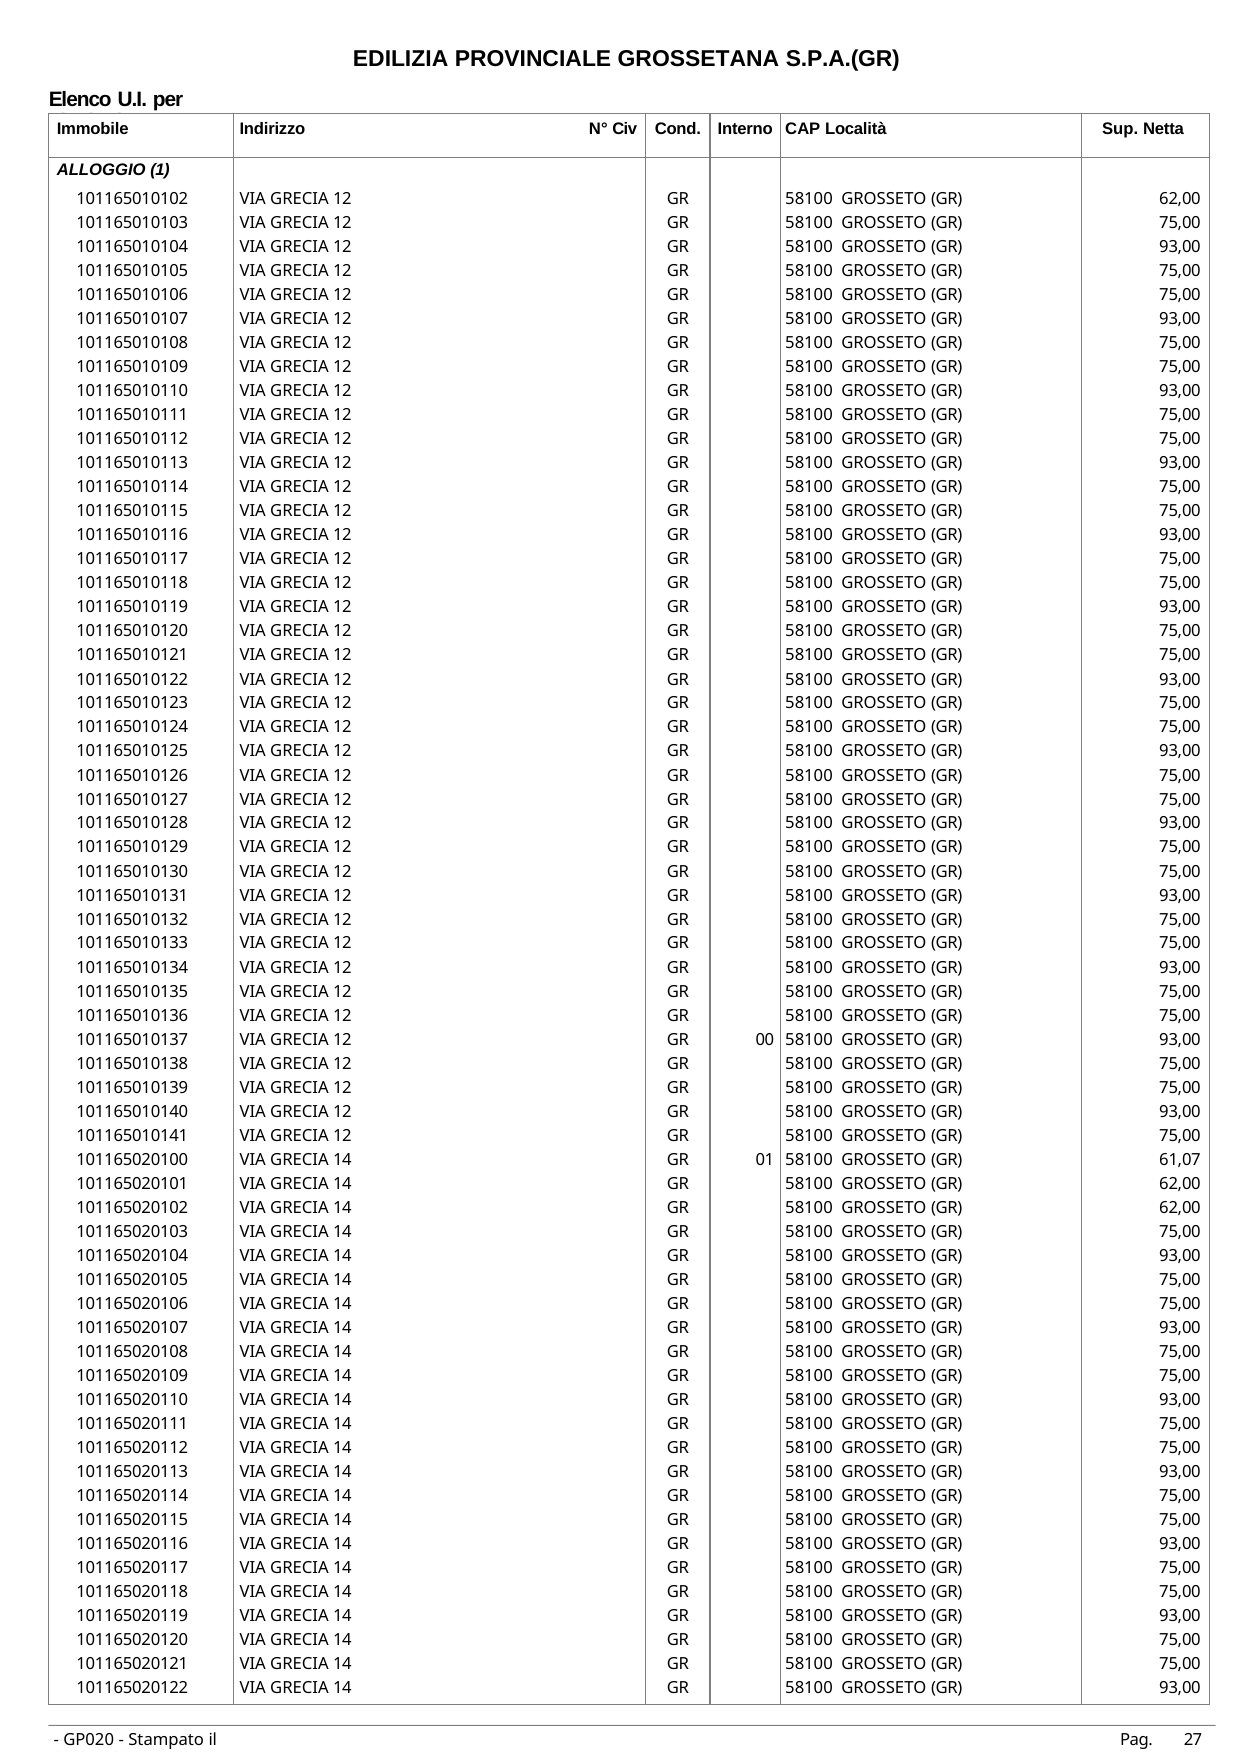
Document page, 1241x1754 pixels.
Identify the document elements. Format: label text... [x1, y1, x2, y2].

table_cell GR [646, 882, 709, 906]
table_cell [711, 930, 780, 954]
table_cell GR [646, 1098, 709, 1122]
table_cell VIA GRECIA 14 [234, 1506, 645, 1531]
table_cell 75,00 [1082, 1266, 1209, 1290]
table_cell 58100 GROSSETO (GR) [781, 1074, 1081, 1098]
table_cell GR [646, 354, 709, 378]
table_cell 75,00 [1082, 1410, 1209, 1434]
table_cell VIA GRECIA 14 [234, 1243, 645, 1266]
table_cell 101165010105 [49, 258, 233, 282]
table_cell [711, 1170, 780, 1194]
table_cell 75,00 [1082, 330, 1209, 354]
table_cell 58100 GROSSETO (GR) [781, 1435, 1081, 1458]
table_header Interno [711, 114, 780, 157]
table_cell VIA GRECIA 12 [234, 474, 645, 498]
table_cell 101165010113 [49, 450, 233, 474]
table_cell 58100 GROSSETO (GR) [781, 1555, 1081, 1578]
table_cell GR [646, 1026, 709, 1050]
table_cell 75,00 [1082, 282, 1209, 306]
table_cell 62,00 [1082, 1170, 1209, 1194]
table_cell 58100 GROSSETO (GR) [781, 738, 1081, 762]
table_cell VIA GRECIA 14 [234, 1459, 645, 1482]
table_header Cond. [646, 114, 709, 157]
table_cell [711, 1314, 780, 1338]
table_cell 75,00 [1082, 498, 1209, 522]
table_cell 101165010127 [49, 786, 233, 810]
table_cell 58100 GROSSETO (GR) [781, 258, 1081, 282]
table_cell 101165020110 [49, 1386, 233, 1410]
table_cell 93,00 [1082, 1098, 1209, 1122]
table_cell 58100 GROSSETO (GR) [781, 690, 1081, 714]
table_cell GR [646, 1506, 709, 1531]
table_cell [711, 522, 780, 546]
table_cell 93,00 [1082, 954, 1209, 978]
table_cell 58100 GROSSETO (GR) [781, 330, 1081, 354]
table_cell VIA GRECIA 12 [234, 498, 645, 522]
table_cell [711, 666, 780, 690]
table_header Immobile [49, 114, 233, 157]
table_cell 62,00 [1082, 1194, 1209, 1218]
table_cell 58100 GROSSETO (GR) [781, 306, 1081, 330]
table_cell 58100 GROSSETO (GR) [781, 810, 1081, 834]
table_cell VIA GRECIA 12 [234, 282, 645, 306]
table_cell GR [646, 1579, 709, 1602]
table_cell VIA GRECIA 12 [234, 882, 645, 906]
table_cell [711, 1531, 780, 1554]
table_cell 101165010115 [49, 498, 233, 522]
table_cell VIA GRECIA 12 [234, 714, 645, 738]
table_cell [711, 690, 780, 714]
table_cell GR [646, 1339, 709, 1362]
table_cell GR [646, 1483, 709, 1506]
table_cell 101165010122 [49, 666, 233, 690]
table_cell VIA GRECIA 14 [234, 1314, 645, 1338]
table_cell 75,00 [1082, 354, 1209, 378]
table_cell GR [646, 426, 709, 450]
table_cell 101165010117 [49, 546, 233, 570]
table_cell 75,00 [1082, 210, 1209, 234]
table_cell [711, 1050, 780, 1074]
table_cell VIA GRECIA 14 [234, 1410, 645, 1434]
table_cell 58100 GROSSETO (GR) [781, 1266, 1081, 1290]
table_cell 75,00 [1082, 1506, 1209, 1531]
table_cell 101165010135 [49, 978, 233, 1002]
table_cell 101165010102 [49, 184, 233, 210]
table_header CAP Località [781, 114, 1081, 157]
table_cell [711, 354, 780, 378]
table_cell GR [646, 930, 709, 954]
table_cell 58100 GROSSETO (GR) [781, 1627, 1081, 1651]
table_cell GR [646, 184, 709, 210]
table_cell 101165010140 [49, 1098, 233, 1122]
table_cell 58100 GROSSETO (GR) [781, 594, 1081, 618]
table_cell 93,00 [1082, 882, 1209, 906]
table_cell VIA GRECIA 12 [234, 450, 645, 474]
table_cell GR [646, 1002, 709, 1026]
table_cell GR [646, 1675, 709, 1704]
table_cell VIA GRECIA 12 [234, 978, 645, 1002]
table_cell VIA GRECIA 12 [234, 258, 645, 282]
table_cell 101165010123 [49, 690, 233, 714]
table_cell [711, 234, 780, 258]
table_cell 101165010128 [49, 810, 233, 834]
table_cell 75,00 [1082, 1050, 1209, 1074]
table_cell GR [646, 1410, 709, 1434]
table_cell [711, 474, 780, 498]
table_cell VIA GRECIA 14 [234, 1675, 645, 1704]
table_cell VIA GRECIA 12 [234, 930, 645, 954]
table_cell [711, 954, 780, 978]
table_cell 101165010125 [49, 738, 233, 762]
table_cell 00 [711, 1026, 780, 1050]
table_cell [711, 714, 780, 738]
table_cell VIA GRECIA 14 [234, 1579, 645, 1602]
table_cell GR [646, 858, 709, 882]
table_cell [711, 786, 780, 810]
table_cell VIA GRECIA 12 [234, 306, 645, 330]
table_cell [711, 546, 780, 570]
table_cell 58100 GROSSETO (GR) [781, 378, 1081, 402]
table_cell VIA GRECIA 12 [234, 522, 645, 546]
table_cell 58100 GROSSETO (GR) [781, 546, 1081, 570]
table_cell 58100 GROSSETO (GR) [781, 1603, 1081, 1627]
table_cell VIA GRECIA 12 [234, 546, 645, 570]
table_cell VIA GRECIA 12 [234, 642, 645, 666]
table_cell GR [646, 474, 709, 498]
table_cell VIA GRECIA 14 [234, 1651, 645, 1674]
table_cell 58100 GROSSETO (GR) [781, 618, 1081, 642]
table_cell VIA GRECIA 14 [234, 1483, 645, 1506]
table_cell VIA GRECIA 14 [234, 1531, 645, 1554]
table_cell VIA GRECIA 12 [234, 1098, 645, 1122]
table_cell VIA GRECIA 12 [234, 426, 645, 450]
table_cell 101165010120 [49, 618, 233, 642]
table_cell 101165020114 [49, 1483, 233, 1506]
table_cell GR [646, 402, 709, 426]
table_cell VIA GRECIA 12 [234, 210, 645, 234]
table_cell [711, 1363, 780, 1386]
table_cell 93,00 [1082, 1603, 1209, 1627]
table_cell 58100 GROSSETO (GR) [781, 1410, 1081, 1434]
table_cell 101165020107 [49, 1314, 233, 1338]
table_cell 75,00 [1082, 1651, 1209, 1674]
table_cell [711, 184, 780, 210]
table_cell 101165010131 [49, 882, 233, 906]
table_cell 58100 GROSSETO (GR) [781, 474, 1081, 498]
table_cell VIA GRECIA 12 [234, 906, 645, 930]
table_cell 58100 GROSSETO (GR) [781, 906, 1081, 930]
table_cell 58100 GROSSETO (GR) [781, 1194, 1081, 1218]
table_cell [711, 1002, 780, 1026]
table_cell 93,00 [1082, 1531, 1209, 1554]
table_cell 58100 GROSSETO (GR) [781, 498, 1081, 522]
table_cell GR [646, 450, 709, 474]
table_cell 75,00 [1082, 570, 1209, 594]
table_cell 101165020109 [49, 1363, 233, 1386]
table_cell [711, 810, 780, 834]
table_cell 93,00 [1082, 738, 1209, 762]
table_cell [711, 1675, 780, 1704]
table_cell GR [646, 378, 709, 402]
table_cell VIA GRECIA 14 [234, 1146, 645, 1170]
table_cell VIA GRECIA 12 [234, 1026, 645, 1050]
table_cell GR [646, 1266, 709, 1290]
table_cell 75,00 [1082, 426, 1209, 450]
table_cell 75,00 [1082, 1483, 1209, 1506]
table_cell 58100 GROSSETO (GR) [781, 1651, 1081, 1674]
table_cell 58100 GROSSETO (GR) [781, 882, 1081, 906]
table_cell 58100 GROSSETO (GR) [781, 1506, 1081, 1531]
table_cell GR [646, 210, 709, 234]
table_cell [711, 570, 780, 594]
table_cell 58100 GROSSETO (GR) [781, 1363, 1081, 1386]
table_cell 61,07 [1082, 1146, 1209, 1170]
table_cell 101165020117 [49, 1555, 233, 1578]
table_cell VIA GRECIA 12 [234, 810, 645, 834]
table_cell 101165020111 [49, 1410, 233, 1434]
table_cell 93,00 [1082, 306, 1209, 330]
table_cell GR [646, 306, 709, 330]
table_cell VIA GRECIA 12 [234, 786, 645, 810]
table_cell 75,00 [1082, 834, 1209, 858]
table_cell [711, 1122, 780, 1146]
table_cell VIA GRECIA 14 [234, 1170, 645, 1194]
table_cell GR [646, 1218, 709, 1242]
table_cell 101165010129 [49, 834, 233, 858]
table_cell VIA GRECIA 14 [234, 1363, 645, 1386]
table_cell 75,00 [1082, 1339, 1209, 1362]
table_cell 58100 GROSSETO (GR) [781, 666, 1081, 690]
table_cell 93,00 [1082, 1314, 1209, 1338]
table_cell [711, 1506, 780, 1531]
table_cell [711, 906, 780, 930]
table_cell [711, 1579, 780, 1602]
table_cell 101165020102 [49, 1194, 233, 1218]
table_cell 101165020112 [49, 1435, 233, 1458]
table_cell GR [646, 1435, 709, 1458]
table_cell GR [646, 546, 709, 570]
table_cell 101165020106 [49, 1290, 233, 1314]
table_cell 58100 GROSSETO (GR) [781, 786, 1081, 810]
table_cell 01 [711, 1146, 780, 1170]
table_cell 75,00 [1082, 1435, 1209, 1458]
table_cell VIA GRECIA 12 [234, 594, 645, 618]
table_cell VIA GRECIA 14 [234, 1555, 645, 1578]
table_cell GR [646, 762, 709, 786]
table_cell GR [646, 642, 709, 666]
table_cell GR [646, 1170, 709, 1194]
table_cell 75,00 [1082, 1122, 1209, 1146]
table_cell [711, 210, 780, 234]
table_cell GR [646, 1146, 709, 1170]
table_cell 75,00 [1082, 642, 1209, 666]
table_cell 101165010132 [49, 906, 233, 930]
table_cell [711, 1218, 780, 1242]
table_cell 58100 GROSSETO (GR) [781, 522, 1081, 546]
table_cell 58100 GROSSETO (GR) [781, 402, 1081, 426]
table_cell 75,00 [1082, 258, 1209, 282]
table_cell GR [646, 906, 709, 930]
table_cell 58100 GROSSETO (GR) [781, 858, 1081, 882]
table_cell [711, 306, 780, 330]
table_cell 101165020122 [49, 1675, 233, 1704]
table_cell 101165010114 [49, 474, 233, 498]
table_cell GR [646, 666, 709, 690]
table_cell 58100 GROSSETO (GR) [781, 642, 1081, 666]
table_cell 75,00 [1082, 618, 1209, 642]
table_cell 101165020108 [49, 1339, 233, 1362]
table_cell [711, 882, 780, 906]
table_cell 75,00 [1082, 1290, 1209, 1314]
table_cell VIA GRECIA 12 [234, 378, 645, 402]
table_cell 75,00 [1082, 1074, 1209, 1098]
table_cell 75,00 [1082, 858, 1209, 882]
table_cell [711, 1243, 780, 1266]
table_cell [711, 1555, 780, 1578]
table_cell 58100 GROSSETO (GR) [781, 834, 1081, 858]
table_cell [711, 858, 780, 882]
table_cell VIA GRECIA 12 [234, 858, 645, 882]
table_cell 101165010121 [49, 642, 233, 666]
table_cell GR [646, 330, 709, 354]
table_cell 101165010124 [49, 714, 233, 738]
table_cell VIA GRECIA 12 [234, 762, 645, 786]
table_cell [711, 282, 780, 306]
table_cell 58100 GROSSETO (GR) [781, 1483, 1081, 1506]
table_header Indirizzo N° Civ [234, 114, 645, 157]
table_cell VIA GRECIA 14 [234, 1290, 645, 1314]
table_cell GR [646, 1122, 709, 1146]
table_cell [711, 1459, 780, 1482]
table_cell 58100 GROSSETO (GR) [781, 1002, 1081, 1026]
table_cell [646, 158, 709, 184]
table_cell 101165010126 [49, 762, 233, 786]
table_cell [711, 1410, 780, 1434]
table_cell 58100 GROSSETO (GR) [781, 1170, 1081, 1194]
table_cell 101165010103 [49, 210, 233, 234]
table_cell 93,00 [1082, 810, 1209, 834]
table_cell GR [646, 1555, 709, 1578]
table_cell GR [646, 1074, 709, 1098]
table_cell GR [646, 1194, 709, 1218]
table_cell 75,00 [1082, 906, 1209, 930]
table_cell 58100 GROSSETO (GR) [781, 714, 1081, 738]
table_cell [781, 158, 1081, 184]
table_cell 93,00 [1082, 378, 1209, 402]
table_cell 101165010139 [49, 1074, 233, 1098]
table_cell [711, 450, 780, 474]
table_cell 75,00 [1082, 1218, 1209, 1242]
table_cell 101165010109 [49, 354, 233, 378]
table_cell VIA GRECIA 12 [234, 1122, 645, 1146]
table_cell 58100 GROSSETO (GR) [781, 1122, 1081, 1146]
table_cell GR [646, 1363, 709, 1386]
table_cell VIA GRECIA 12 [234, 690, 645, 714]
table_cell 58100 GROSSETO (GR) [781, 1531, 1081, 1554]
table_cell 101165010106 [49, 282, 233, 306]
table_cell 58100 GROSSETO (GR) [781, 1339, 1081, 1362]
table_cell VIA GRECIA 14 [234, 1218, 645, 1242]
table_cell [711, 258, 780, 282]
table_cell 93,00 [1082, 1675, 1209, 1704]
table_cell VIA GRECIA 12 [234, 954, 645, 978]
table_cell [711, 158, 780, 184]
table_cell [711, 1098, 780, 1122]
table_cell [711, 378, 780, 402]
table_cell 101165010108 [49, 330, 233, 354]
table_cell 101165010138 [49, 1050, 233, 1074]
table_cell 58100 GROSSETO (GR) [781, 1243, 1081, 1266]
table_cell [711, 330, 780, 354]
table_cell 75,00 [1082, 714, 1209, 738]
table_cell GR [646, 714, 709, 738]
table_cell GR [646, 1603, 709, 1627]
table_cell 101165020120 [49, 1627, 233, 1651]
table_cell 101165020104 [49, 1243, 233, 1266]
table_cell VIA GRECIA 12 [234, 184, 645, 210]
table_cell VIA GRECIA 12 [234, 738, 645, 762]
table_cell [711, 1435, 780, 1458]
table_cell [711, 978, 780, 1002]
table_cell GR [646, 1531, 709, 1554]
table_cell GR [646, 594, 709, 618]
table_cell [711, 1339, 780, 1362]
table_cell [711, 498, 780, 522]
table_cell 58100 GROSSETO (GR) [781, 978, 1081, 1002]
table_cell ALLOGGIO (1) [49, 158, 233, 184]
table_cell VIA GRECIA 14 [234, 1603, 645, 1627]
table_cell 101165020105 [49, 1266, 233, 1290]
table_cell GR [646, 1651, 709, 1674]
table_cell VIA GRECIA 12 [234, 570, 645, 594]
table_cell 101165020119 [49, 1603, 233, 1627]
table_cell [711, 1651, 780, 1674]
table_cell 75,00 [1082, 930, 1209, 954]
table_cell [711, 762, 780, 786]
table_cell 58100 GROSSETO (GR) [781, 450, 1081, 474]
table_cell VIA GRECIA 12 [234, 618, 645, 642]
table_cell 101165010119 [49, 594, 233, 618]
table_cell [711, 1627, 780, 1651]
table_cell 58100 GROSSETO (GR) [781, 1050, 1081, 1074]
table_cell 101165010137 [49, 1026, 233, 1050]
table_cell [711, 1386, 780, 1410]
table_cell 101165010130 [49, 858, 233, 882]
table_cell VIA GRECIA 14 [234, 1386, 645, 1410]
table_cell 58100 GROSSETO (GR) [781, 1675, 1081, 1704]
table_cell 58100 GROSSETO (GR) [781, 1218, 1081, 1242]
table_cell [711, 402, 780, 426]
table_cell 58100 GROSSETO (GR) [781, 234, 1081, 258]
table_cell [711, 618, 780, 642]
table_cell 101165020121 [49, 1651, 233, 1674]
table_cell 75,00 [1082, 1555, 1209, 1578]
table_cell GR [646, 498, 709, 522]
table_cell [711, 642, 780, 666]
table_cell GR [646, 786, 709, 810]
table_cell [711, 594, 780, 618]
table_cell 58100 GROSSETO (GR) [781, 210, 1081, 234]
table_cell 93,00 [1082, 594, 1209, 618]
table_cell VIA GRECIA 14 [234, 1266, 645, 1290]
table_cell [711, 1074, 780, 1098]
table_cell GR [646, 954, 709, 978]
table_cell [234, 158, 645, 184]
table_cell GR [646, 618, 709, 642]
table_cell GR [646, 282, 709, 306]
table_cell 101165020116 [49, 1531, 233, 1554]
table_cell 93,00 [1082, 666, 1209, 690]
table_cell [711, 1194, 780, 1218]
table_cell [711, 834, 780, 858]
table_cell GR [646, 1243, 709, 1266]
table_cell 58100 GROSSETO (GR) [781, 1314, 1081, 1338]
table_cell 58100 GROSSETO (GR) [781, 426, 1081, 450]
table_cell 75,00 [1082, 1579, 1209, 1602]
table_cell GR [646, 570, 709, 594]
table_cell 101165010110 [49, 378, 233, 402]
table_cell VIA GRECIA 12 [234, 1050, 645, 1074]
table_cell 93,00 [1082, 1026, 1209, 1050]
table_cell [711, 1266, 780, 1290]
table_cell 101165010118 [49, 570, 233, 594]
table_cell GR [646, 234, 709, 258]
table_header Sup. Netta [1082, 114, 1209, 157]
table_cell 75,00 [1082, 1002, 1209, 1026]
table_cell [711, 1603, 780, 1627]
table_cell VIA GRECIA 12 [234, 834, 645, 858]
table_cell 93,00 [1082, 1459, 1209, 1482]
table_cell 58100 GROSSETO (GR) [781, 1386, 1081, 1410]
table_cell 93,00 [1082, 1243, 1209, 1266]
table_cell 58100 GROSSETO (GR) [781, 1290, 1081, 1314]
table_cell VIA GRECIA 14 [234, 1627, 645, 1651]
table_cell GR [646, 1627, 709, 1651]
table_cell 101165020118 [49, 1579, 233, 1602]
table_cell 58100 GROSSETO (GR) [781, 762, 1081, 786]
table_cell 58100 GROSSETO (GR) [781, 354, 1081, 378]
table_cell 93,00 [1082, 522, 1209, 546]
table_cell VIA GRECIA 12 [234, 234, 645, 258]
table_cell 101165010112 [49, 426, 233, 450]
table_cell 93,00 [1082, 234, 1209, 258]
table_cell 58100 GROSSETO (GR) [781, 570, 1081, 594]
table_cell 101165010104 [49, 234, 233, 258]
table_cell 75,00 [1082, 1627, 1209, 1651]
table_cell GR [646, 1386, 709, 1410]
table_cell 58100 GROSSETO (GR) [781, 1026, 1081, 1050]
table_cell 58100 GROSSETO (GR) [781, 184, 1081, 210]
table_cell 58100 GROSSETO (GR) [781, 954, 1081, 978]
table_cell GR [646, 738, 709, 762]
table_cell 101165020100 [49, 1146, 233, 1170]
table_cell VIA GRECIA 12 [234, 402, 645, 426]
table_cell [711, 1483, 780, 1506]
table_cell 101165010133 [49, 930, 233, 954]
table_cell GR [646, 690, 709, 714]
table_cell GR [646, 1050, 709, 1074]
table_cell 58100 GROSSETO (GR) [781, 282, 1081, 306]
table_cell GR [646, 810, 709, 834]
table_cell VIA GRECIA 12 [234, 354, 645, 378]
table_cell GR [646, 1290, 709, 1314]
table_cell 58100 GROSSETO (GR) [781, 1459, 1081, 1482]
table_cell 101165010111 [49, 402, 233, 426]
table_cell GR [646, 1459, 709, 1482]
table_cell 101165010136 [49, 1002, 233, 1026]
table_cell GR [646, 522, 709, 546]
table_cell 75,00 [1082, 474, 1209, 498]
table_cell [1082, 158, 1209, 184]
table_cell VIA GRECIA 14 [234, 1194, 645, 1218]
table_cell 101165010107 [49, 306, 233, 330]
table_cell [711, 426, 780, 450]
table_cell 101165020103 [49, 1218, 233, 1242]
table_cell 75,00 [1082, 1363, 1209, 1386]
table_cell VIA GRECIA 12 [234, 1074, 645, 1098]
table_cell 58100 GROSSETO (GR) [781, 1146, 1081, 1170]
table_cell 93,00 [1082, 450, 1209, 474]
table_cell VIA GRECIA 14 [234, 1339, 645, 1362]
table_cell 101165020101 [49, 1170, 233, 1194]
table_cell GR [646, 978, 709, 1002]
table_cell VIA GRECIA 12 [234, 666, 645, 690]
table_cell 101165010116 [49, 522, 233, 546]
table_cell [711, 1290, 780, 1314]
table_cell VIA GRECIA 12 [234, 1002, 645, 1026]
table_cell 75,00 [1082, 402, 1209, 426]
table_cell 101165020115 [49, 1506, 233, 1531]
table_cell GR [646, 1314, 709, 1338]
table_cell VIA GRECIA 14 [234, 1435, 645, 1458]
table_cell 58100 GROSSETO (GR) [781, 1098, 1081, 1122]
table_cell 75,00 [1082, 762, 1209, 786]
table_cell 58100 GROSSETO (GR) [781, 1579, 1081, 1602]
table_cell 93,00 [1082, 1386, 1209, 1410]
table_cell 62,00 [1082, 184, 1209, 210]
table_cell 75,00 [1082, 690, 1209, 714]
table_cell 101165020113 [49, 1459, 233, 1482]
table_cell 75,00 [1082, 978, 1209, 1002]
table_cell 58100 GROSSETO (GR) [781, 930, 1081, 954]
table_cell 101165010134 [49, 954, 233, 978]
table_cell GR [646, 258, 709, 282]
table_cell 75,00 [1082, 786, 1209, 810]
table_cell 101165010141 [49, 1122, 233, 1146]
table_cell VIA GRECIA 12 [234, 330, 645, 354]
table_cell [711, 738, 780, 762]
table_cell 75,00 [1082, 546, 1209, 570]
table_cell GR [646, 834, 709, 858]
